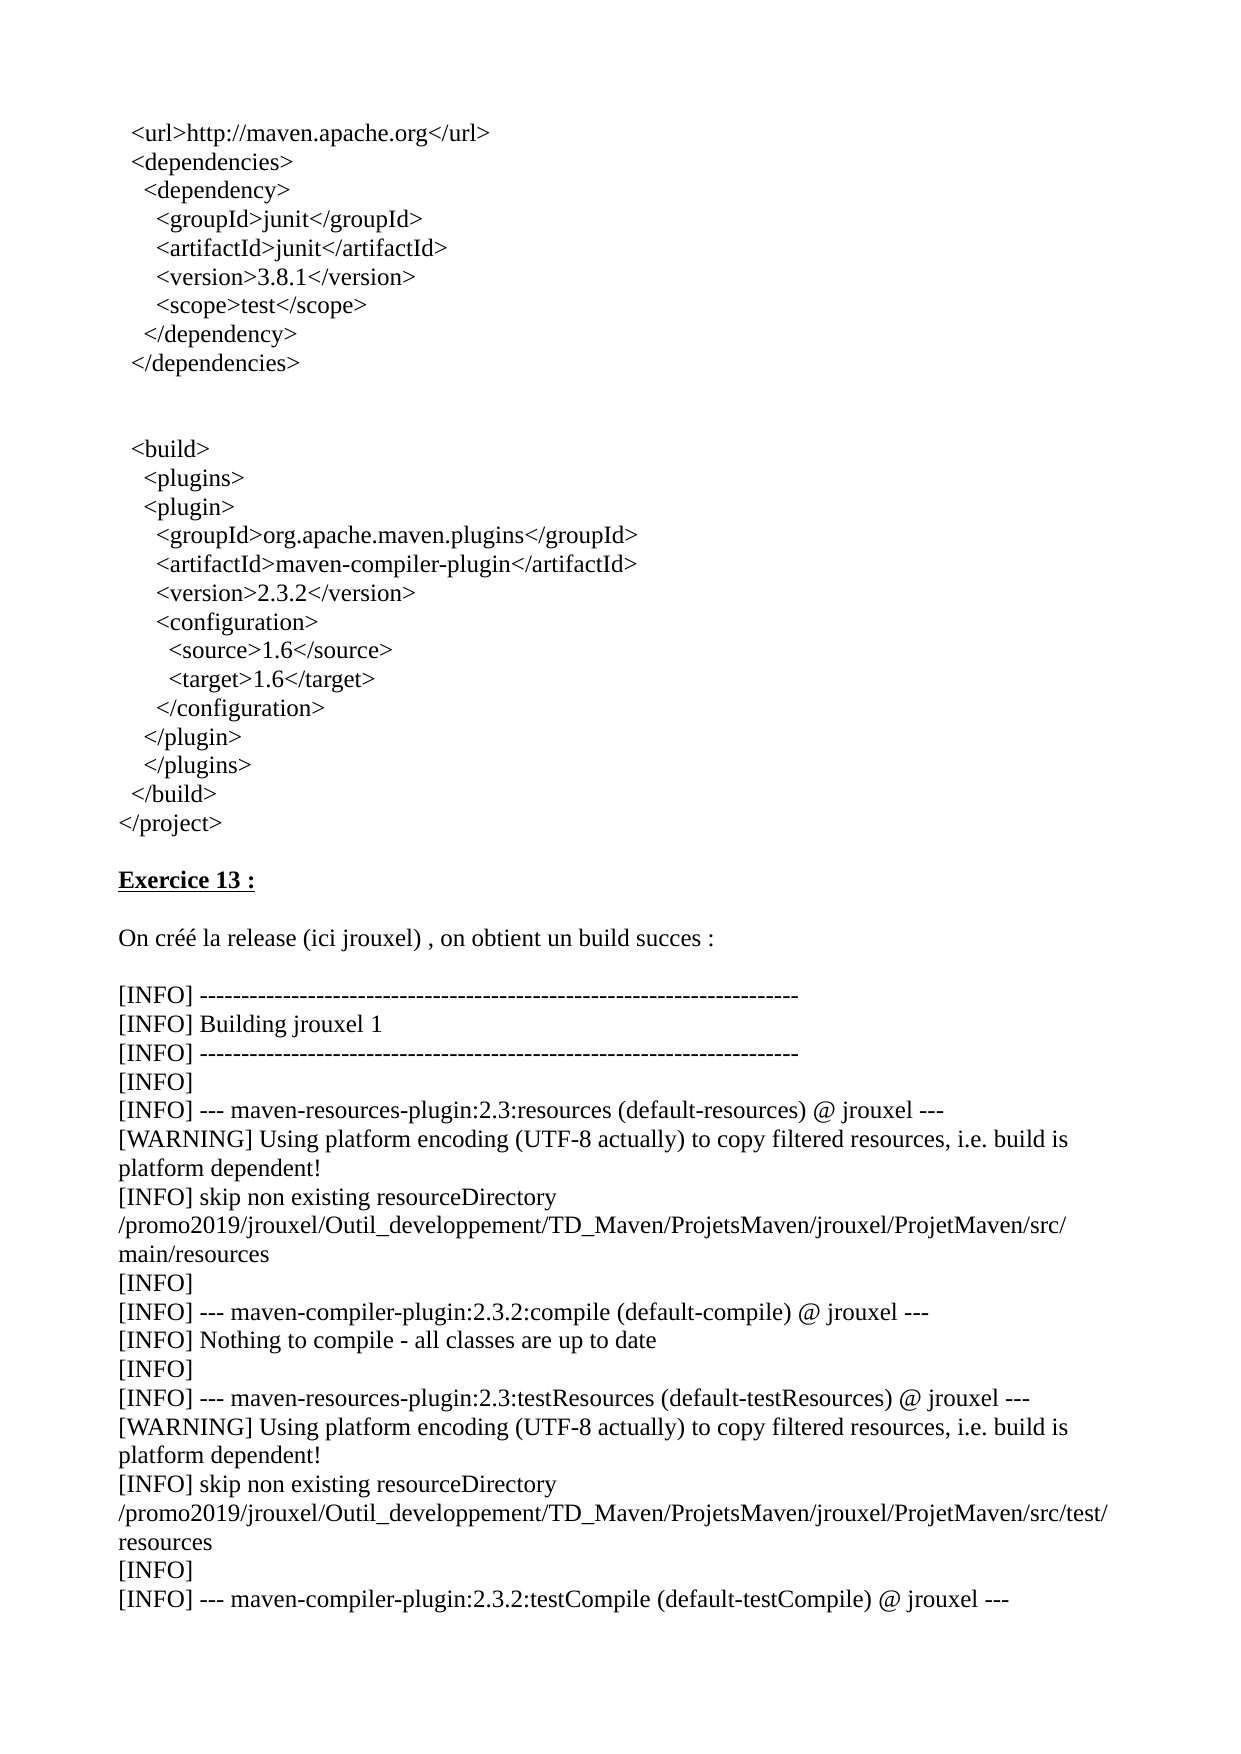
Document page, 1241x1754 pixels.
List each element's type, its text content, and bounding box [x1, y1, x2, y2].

text <version>3.8.1</version> [118, 262, 1122, 291]
text [INFO] --- maven-resources-plugin:2.3:testResources (default-testResources) @ jrouxel --- [118, 1383, 1122, 1412]
text <plugin> [118, 492, 1122, 521]
text <dependency> [118, 176, 1122, 204]
text [INFO] --- maven-resources-plugin:2.3:resources (default-resources) @ jrouxel --- [118, 1096, 1122, 1124]
text <url>http://maven.apache.org</url> [118, 118, 1122, 147]
text [INFO] skip non existing resourceDirectory /promo2019/jrouxel/Outil_developpement/TD_Maven/ProjetsMaven/jrouxel/ProjetMaven/src/test/resources [118, 1469, 1122, 1556]
text [WARNING] Using platform encoding (UTF-8 actually) to copy filtered resources, i.e. build is platform dependent! [118, 1412, 1122, 1469]
text [INFO] [118, 1354, 1122, 1383]
text [INFO] skip non existing resourceDirectory /promo2019/jrouxel/Outil_developpement/TD_Maven/ProjetsMaven/jrouxel/ProjetMaven/src/main/resources [118, 1182, 1122, 1268]
text <source>1.6</source> [118, 636, 1122, 664]
text <plugins> [118, 463, 1122, 492]
text <target>1.6</target> [118, 664, 1122, 693]
text </project> [118, 808, 1122, 837]
text [INFO] Building jrouxel 1 [118, 1009, 1122, 1038]
text [INFO] Nothing to compile - all classes are up to date [118, 1326, 1122, 1354]
text <groupId>org.apache.maven.plugins</groupId> [118, 521, 1122, 549]
text <configuration> [118, 607, 1122, 636]
text <scope>test</scope> [118, 291, 1122, 319]
text On créé la release (ici jrouxel) , on obtient un build succes : [118, 923, 1122, 952]
text </dependency> [118, 319, 1122, 348]
text [INFO] [118, 1268, 1122, 1297]
text [INFO] ------------------------------------------------------------------------ [118, 1038, 1122, 1067]
text [INFO] --- maven-compiler-plugin:2.3.2:testCompile (default-testCompile) @ jrouxel --- [118, 1584, 1122, 1613]
text [INFO] [118, 1556, 1122, 1584]
text </build> [118, 779, 1122, 808]
text <version>2.3.2</version> [118, 578, 1122, 607]
text <build> [118, 434, 1122, 463]
text </configuration> [118, 693, 1122, 722]
text </dependencies> [118, 348, 1122, 377]
text Exercice 13 : [118, 866, 1122, 894]
text <artifactId>junit</artifactId> [118, 233, 1122, 262]
text [INFO] ------------------------------------------------------------------------ [118, 981, 1122, 1009]
text <dependencies> [118, 147, 1122, 176]
text </plugin> [118, 722, 1122, 751]
text <groupId>junit</groupId> [118, 204, 1122, 233]
text [WARNING] Using platform encoding (UTF-8 actually) to copy filtered resources, i.e. build is platform dependent! [118, 1124, 1122, 1182]
text [INFO] [118, 1067, 1122, 1096]
text [INFO] --- maven-compiler-plugin:2.3.2:compile (default-compile) @ jrouxel --- [118, 1297, 1122, 1326]
text </plugins> [118, 751, 1122, 779]
text <artifactId>maven-compiler-plugin</artifactId> [118, 549, 1122, 578]
